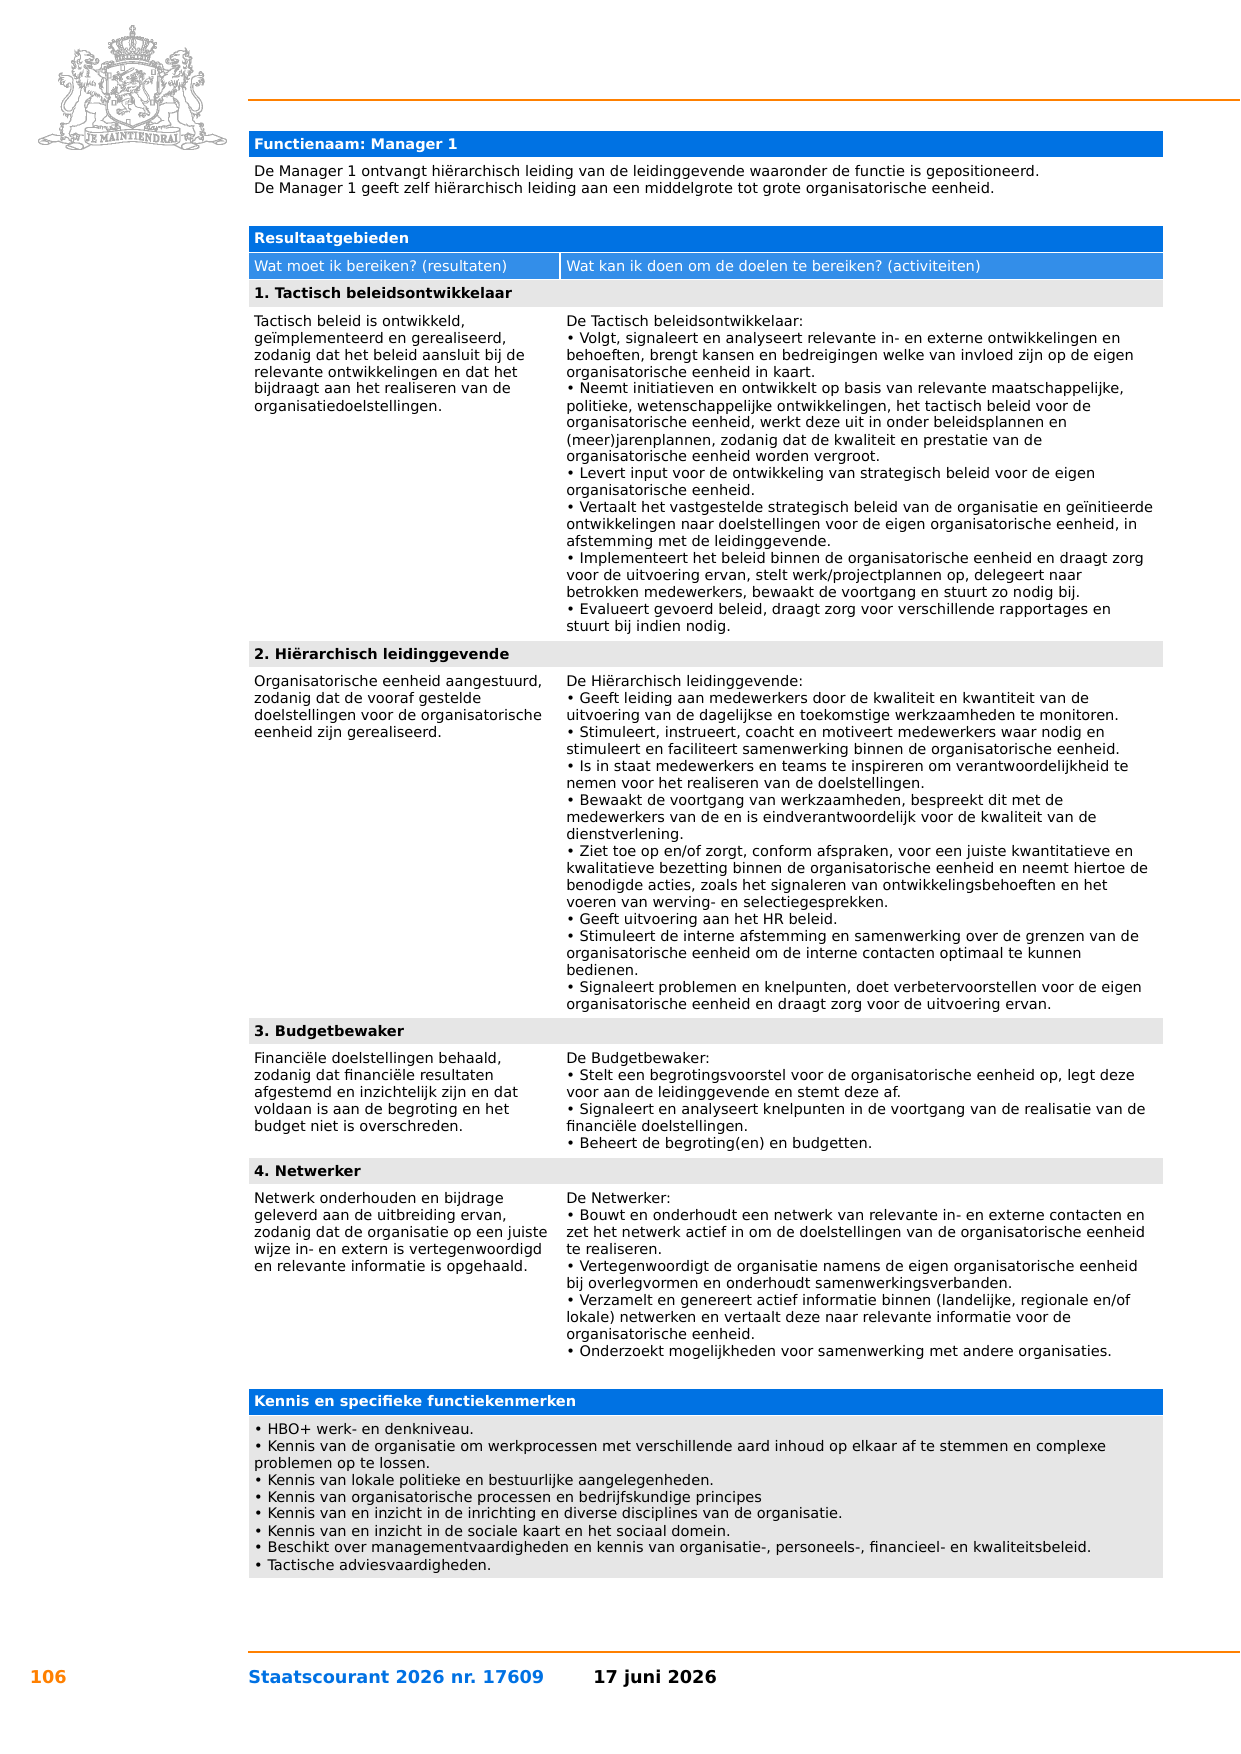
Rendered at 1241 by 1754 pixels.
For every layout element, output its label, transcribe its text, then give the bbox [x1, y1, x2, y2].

table_cell Financiële doelstellingen behaald, zodanig dat financiële resultaten afgestemd en inzichtelijk zijn en dat voldaan is aan de begroting en het budget niet is overschreden. [249, 1046, 559, 1157]
table_header Kennis en specifieke functiekenmerken [249, 1389, 1163, 1415]
table_cell 1. Tactisch beleidsontwikkelaar [249, 280, 1163, 307]
table_cell 4. Netwerker [249, 1158, 1163, 1184]
table_cell De Tactisch beleidsontwikkelaar: • Volgt, signaleert en analyseert relevante in- en externe ontwikkelingen en behoeften, brengt kansen en bedreigingen welke van invloed zijn op de eigen organisatorische eenheid in kaart. • Neemt initiatieven en ontwikkelt op basis van relevante maatschappelijke, politieke, wetenschappelijke ontwikkelingen, het tactisch beleid voor de organisatorische eenheid, werkt deze uit in onder beleidsplannen en (meer)jarenplannen, zodanig dat de kwaliteit en prestatie van de organisatorische eenheid worden vergroot. • Levert input voor de ontwikkeling van strategisch beleid voor de eigen organisatorische eenheid. • Vertaalt het vastgestelde strategisch beleid van de organisatie en geïnitieerde ontwikkelingen naar doelstellingen voor de eigen organisatorische eenheid, in afstemming met de leidinggevende. • Implementeert het beleid binnen de organisatorische eenheid en draagt zorg voor de uitvoering ervan, stelt werk/projectplannen op, delegeert naar betrokken medewerkers, bewaakt de voortgang en stuurt zo nodig bij. • Evalueert gevoerd beleid, draagt zorg voor verschillende rapportages en stuurt bij indien nodig. [561, 308, 1163, 640]
table_cell De Manager 1 ontvangt hiërarchisch leiding van de leidinggevende waaronder de functie is gepositioneerd. De Manager 1 geeft zelf hiërarchisch leiding aan een middelgrote tot grote organisatorische eenheid. [249, 158, 1163, 202]
table_cell 3. Budgetbewaker [249, 1018, 1163, 1044]
table_cell Tactisch beleid is ontwikkeld, geïmplementeerd en gerealiseerd, zodanig dat het beleid aansluit bij de relevante ontwikkelingen en dat het bijdraagt aan het realiseren van de organisatiedoelstellingen. [249, 308, 559, 640]
table_cell Wat moet ik bereiken? (resultaten) [249, 253, 559, 279]
table_cell De Netwerker: • Bouwt en onderhoudt een netwerk van relevante in- en externe contacten en zet het netwerk actief in om de doelstellingen van de organisatorische eenheid te realiseren. • Vertegenwoordigt de organisatie namens de eigen organisatorische eenheid bij overlegvormen en onderhoudt samenwerkingsverbanden. • Verzamelt en genereert actief informatie binnen (landelijke, regionale en/of lokale) netwerken en vertaalt deze naar relevante informatie voor de organisatorische eenheid. • Onderzoekt mogelijkheden voor samenwerking met andere organisaties. [561, 1185, 1163, 1364]
table_cell Organisatorische eenheid aangestuurd, zodanig dat de vooraf gestelde doelstellingen voor de organisatorische eenheid zijn gerealiseerd. [249, 668, 559, 1017]
table_cell Netwerk onderhouden en bijdrage geleverd aan de uitbreiding ervan, zodanig dat de organisatie op een juiste wijze in- en extern is vertegenwoordigd en relevante informatie is opgehaald. [249, 1185, 559, 1364]
table_cell De Budgetbewaker: • Stelt een begrotingsvoorstel voor de organisatorische eenheid op, legt deze voor aan de leidinggevende en stemt deze af. • Signaleert en analyseert knelpunten in de voortgang van de realisatie van de financiële doelstellingen. • Beheert de begroting(en) en budgetten. [561, 1046, 1163, 1157]
table_header Functienaam: Manager 1 [249, 131, 1163, 157]
table_cell Wat kan ik doen om de doelen te bereiken? (activiteiten) [561, 253, 1163, 279]
table_cell • HBO+ werk- en denkniveau. • Kennis van de organisatie om werkprocessen met verschillende aard inhoud op elkaar af te stemmen en complexe problemen op te lossen. • Kennis van lokale politieke en bestuurlijke aangelegenheden. • Kennis van organisatorische processen en bedrijfskundige principes • Kennis van en inzicht in de inrichting en diverse disciplines van de organisatie. • Kennis van en inzicht in de sociale kaart en het sociaal domein. • Beschikt over managementvaardigheden en kennis van organisatie-, personeels-, financieel- en kwaliteitsbeleid. • Tactische adviesvaardigheden. [249, 1416, 1163, 1578]
table_cell De Hiërarchisch leidinggevende: • Geeft leiding aan medewerkers door de kwaliteit en kwantiteit van de uitvoering van de dagelijkse en toekomstige werkzaamheden te monitoren. • Stimuleert, instrueert, coacht en motiveert medewerkers waar nodig en stimuleert en faciliteert samenwerking binnen de organisatorische eenheid. • Is in staat medewerkers en teams te inspireren om verantwoordelijkheid te nemen voor het realiseren van de doelstellingen. • Bewaakt de voortgang van werkzaamheden, bespreekt dit met de medewerkers van de en is eindverantwoordelijk voor de kwaliteit van de dienstverlening. • Ziet toe op en/of zorgt, conform afspraken, voor een juiste kwantitatieve en kwalitatieve bezetting binnen de organisatorische eenheid en neemt hiertoe de benodigde acties, zoals het signaleren van ontwikkelingsbehoeften en het voeren van werving- en selectiegesprekken. • Geeft uitvoering aan het HR beleid. • Stimuleert de interne afstemming en samenwerking over de grenzen van de organisatorische eenheid om de interne contacten optimaal te kunnen bedienen. • Signaleert problemen en knelpunten, doet verbetervoorstellen voor de eigen organisatorische eenheid en draagt zorg voor de uitvoering ervan. [561, 668, 1163, 1017]
picture [38, 25, 227, 150]
table_cell 2. Hiërarchisch leidinggevende [249, 641, 1163, 667]
table_header Resultaatgebieden [249, 226, 1163, 252]
